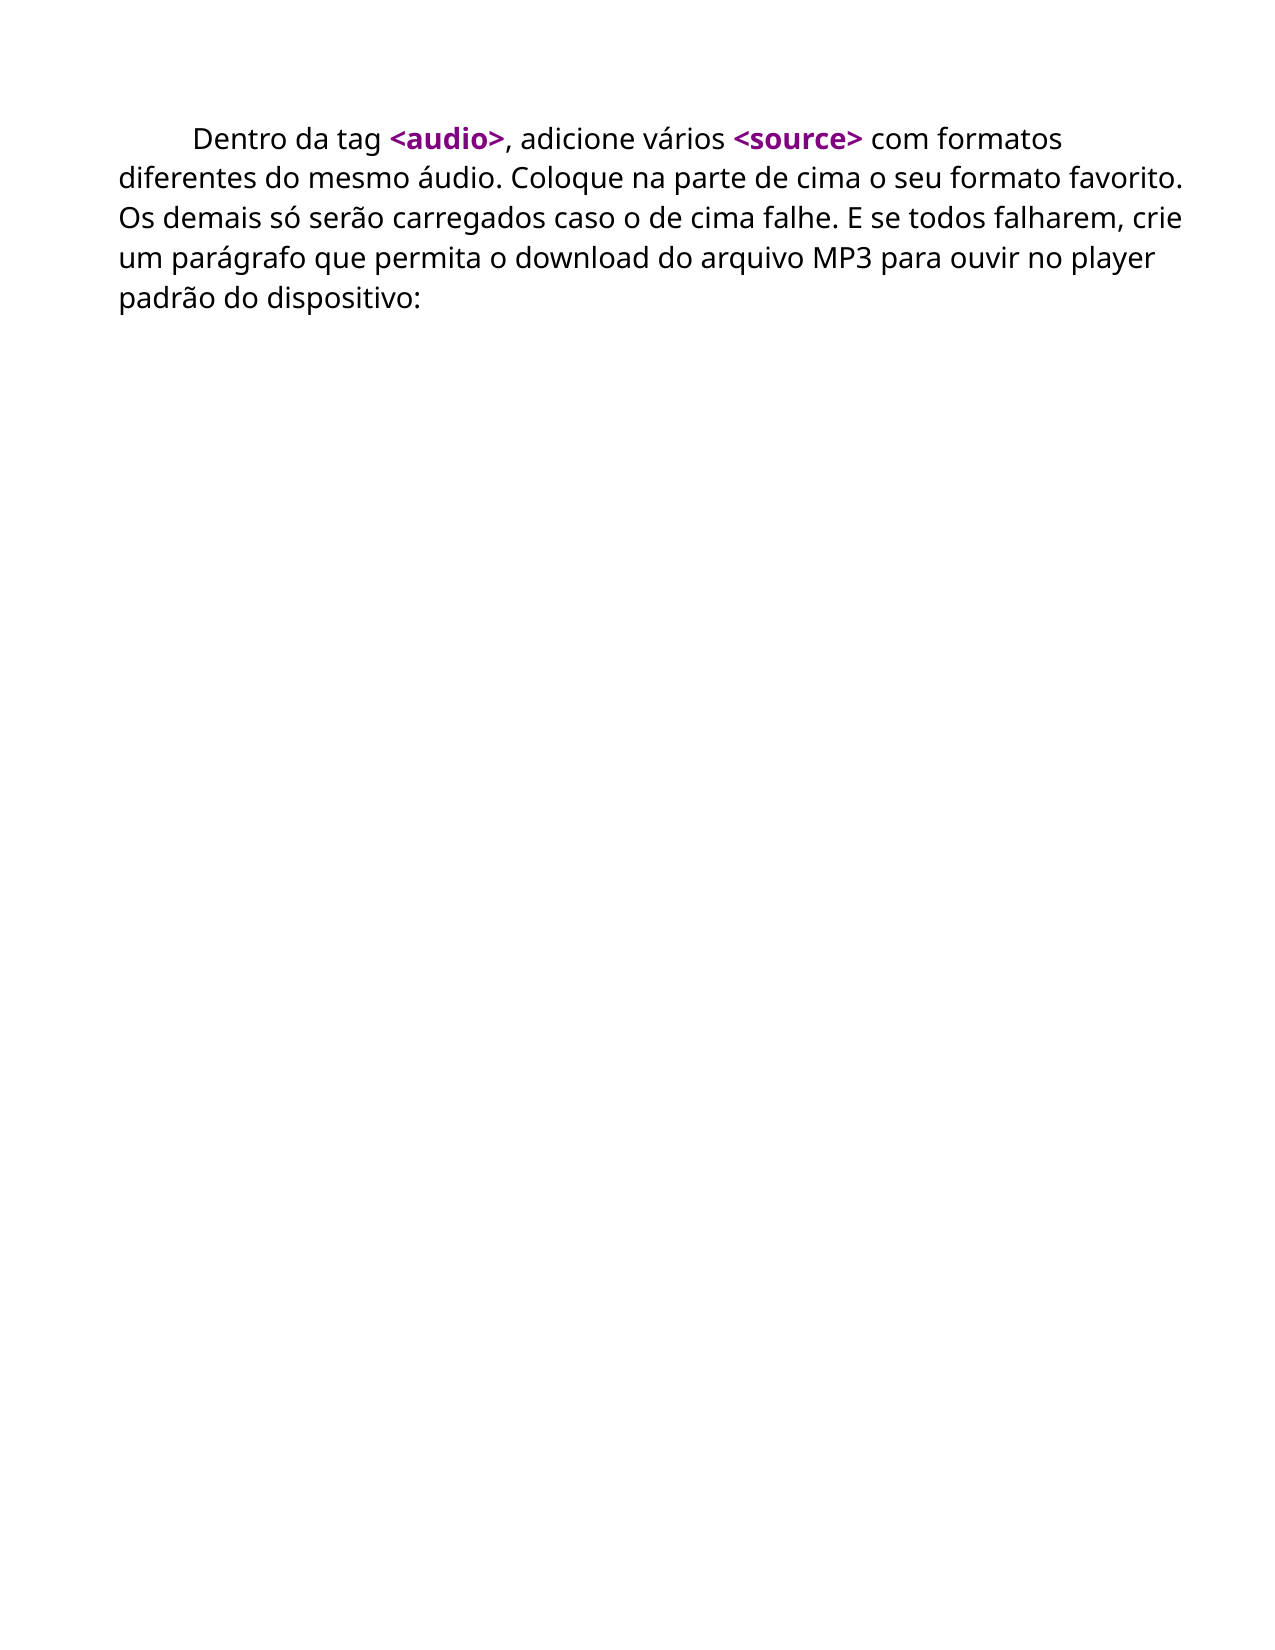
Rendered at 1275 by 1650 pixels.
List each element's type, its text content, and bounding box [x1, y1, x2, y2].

text Dentro da tag <audio>, adicione vários <source> com formatos diferentes do mesmo áudio. Coloque na parte de cima o seu formato favorito. Os demais só serão carregados caso o de cima falhe. E se todos falharem, crie um parágrafo que permita o download do arquivo MP3 para ouvir no player padrão do dispositivo: [118, 118, 1198, 317]
